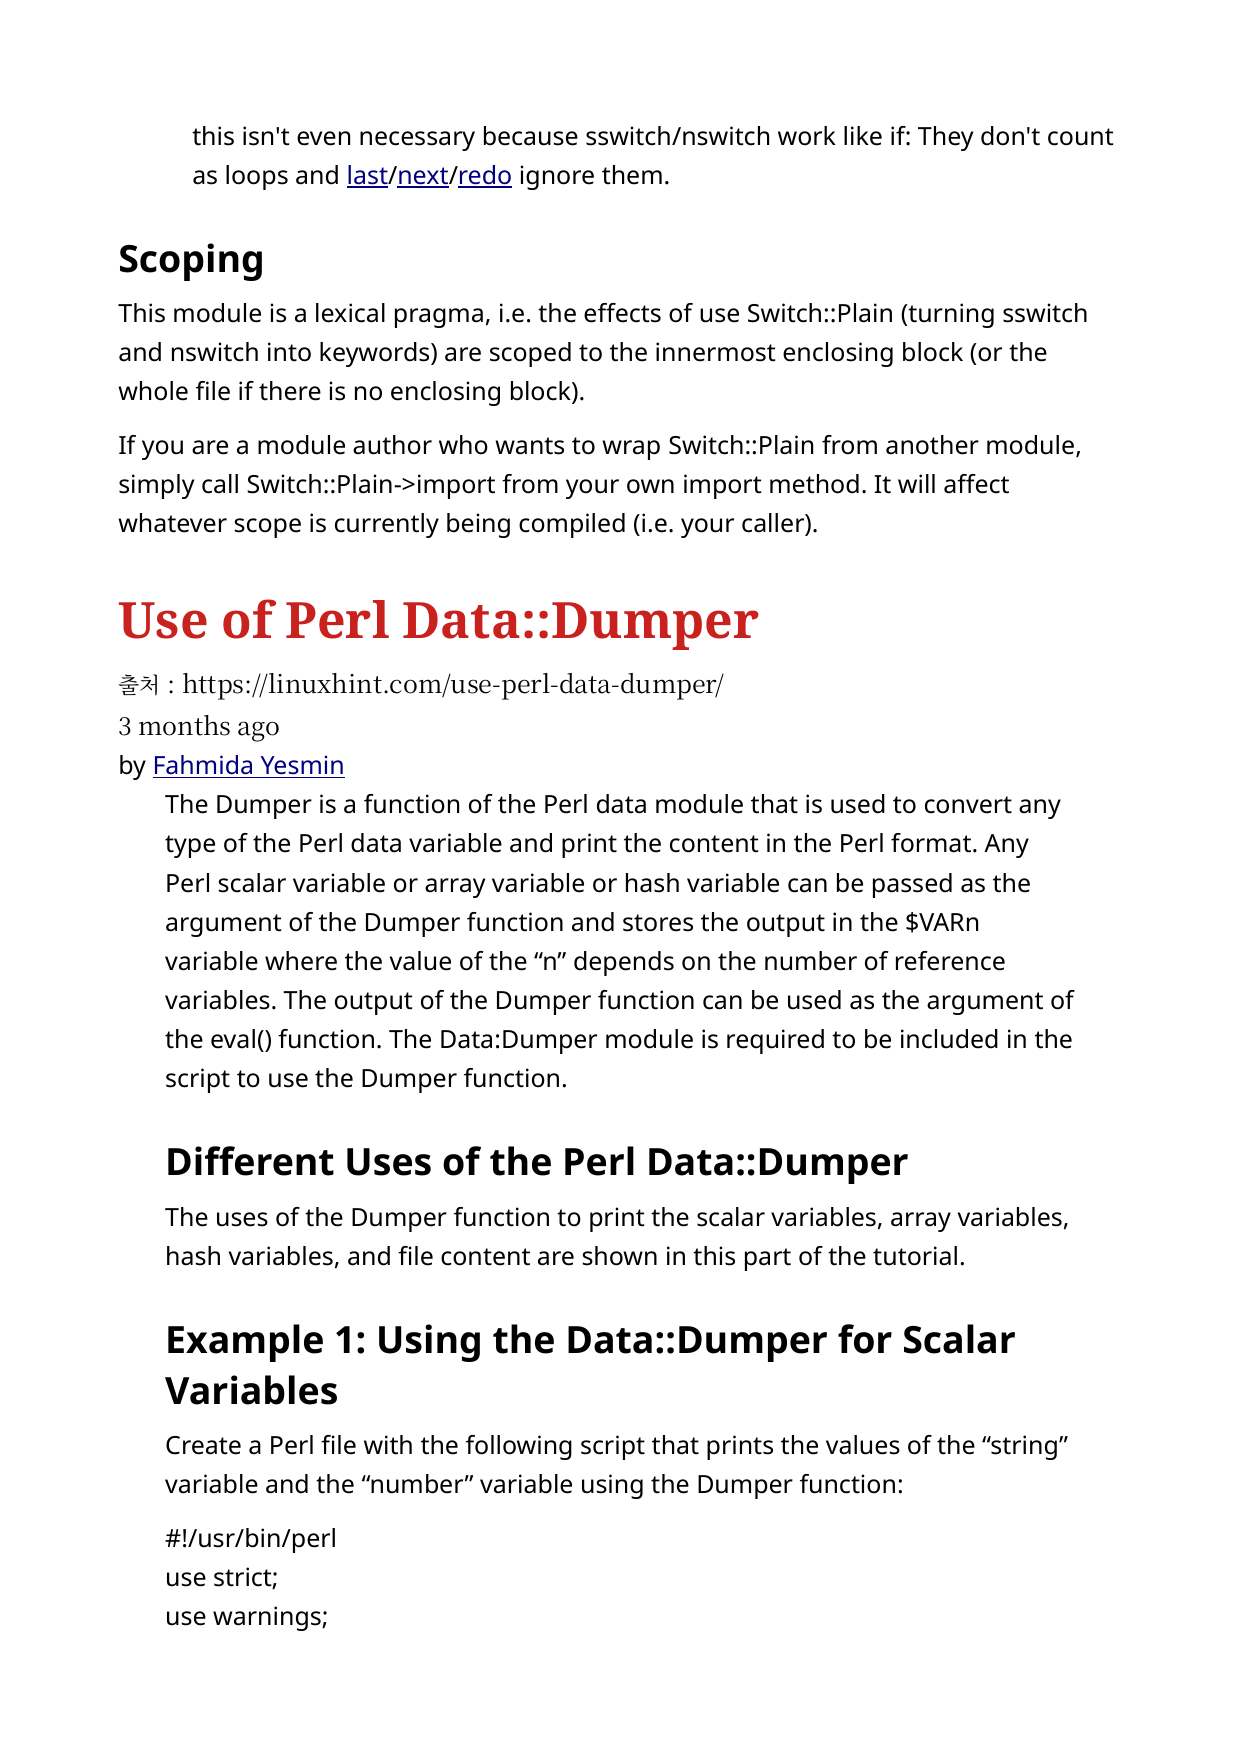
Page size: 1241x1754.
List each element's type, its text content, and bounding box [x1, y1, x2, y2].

text 출처 : https://linuxhint.com/use-perl-data-dumper/ [118, 665, 1122, 701]
text by Fahmida Yesmin [118, 748, 1122, 782]
text Create a Perl file with the following script that prints the values of the “string” variable and the “number” variable using the Dumper function: [165, 1427, 1075, 1501]
subtitle Scoping [118, 232, 1122, 283]
subtitle Example 1: Using the Data::Dumper for Scalar Variables [165, 1313, 1075, 1415]
subtitle Different Uses of the Perl Data::Dumper [165, 1136, 1075, 1187]
text The Dumper is a function of the Perl data module that is used to convert any type of the Perl data variable and print the content in the Perl format. Any Perl scalar variable or array variable or hash variable can be passed as the argument of the Dumper function and stores the output in the $VARn variable where the value of the “n” depends on the number of reference variables. The output of the Dumper function can be used as the argument of the eval() function. The Data:Dumper module is required to be included in the script to use the Dumper function. [165, 787, 1075, 1095]
list this isn't even necessary because sswitch/nswitch work like if: They don't count as loops and last/next/redo ignore them. [162, 118, 1122, 191]
text This module is a lexical pragma, i.e. the effects of use Switch::Plain (turning sswitch and nswitch into keywords) are scoped to the innermost enclosing block (or the whole file if there is no enclosing block). [118, 295, 1122, 408]
text 3 months ago [118, 706, 1122, 742]
text The uses of the Dumper function to print the scalar variables, array variables, hash variables, and file content are shown in this part of the tutorial. [165, 1199, 1075, 1272]
text #!/usr/bin/perl use strict; use warnings; [165, 1520, 1075, 1633]
subtitle Use of Perl Data::Dumper [118, 584, 1122, 653]
text If you are a module author who wants to wrap Switch::Plain from another module, simply call Switch::Plain->import from your own import method. It will affect whatever scope is currently being compiled (i.e. your caller). [118, 427, 1122, 540]
